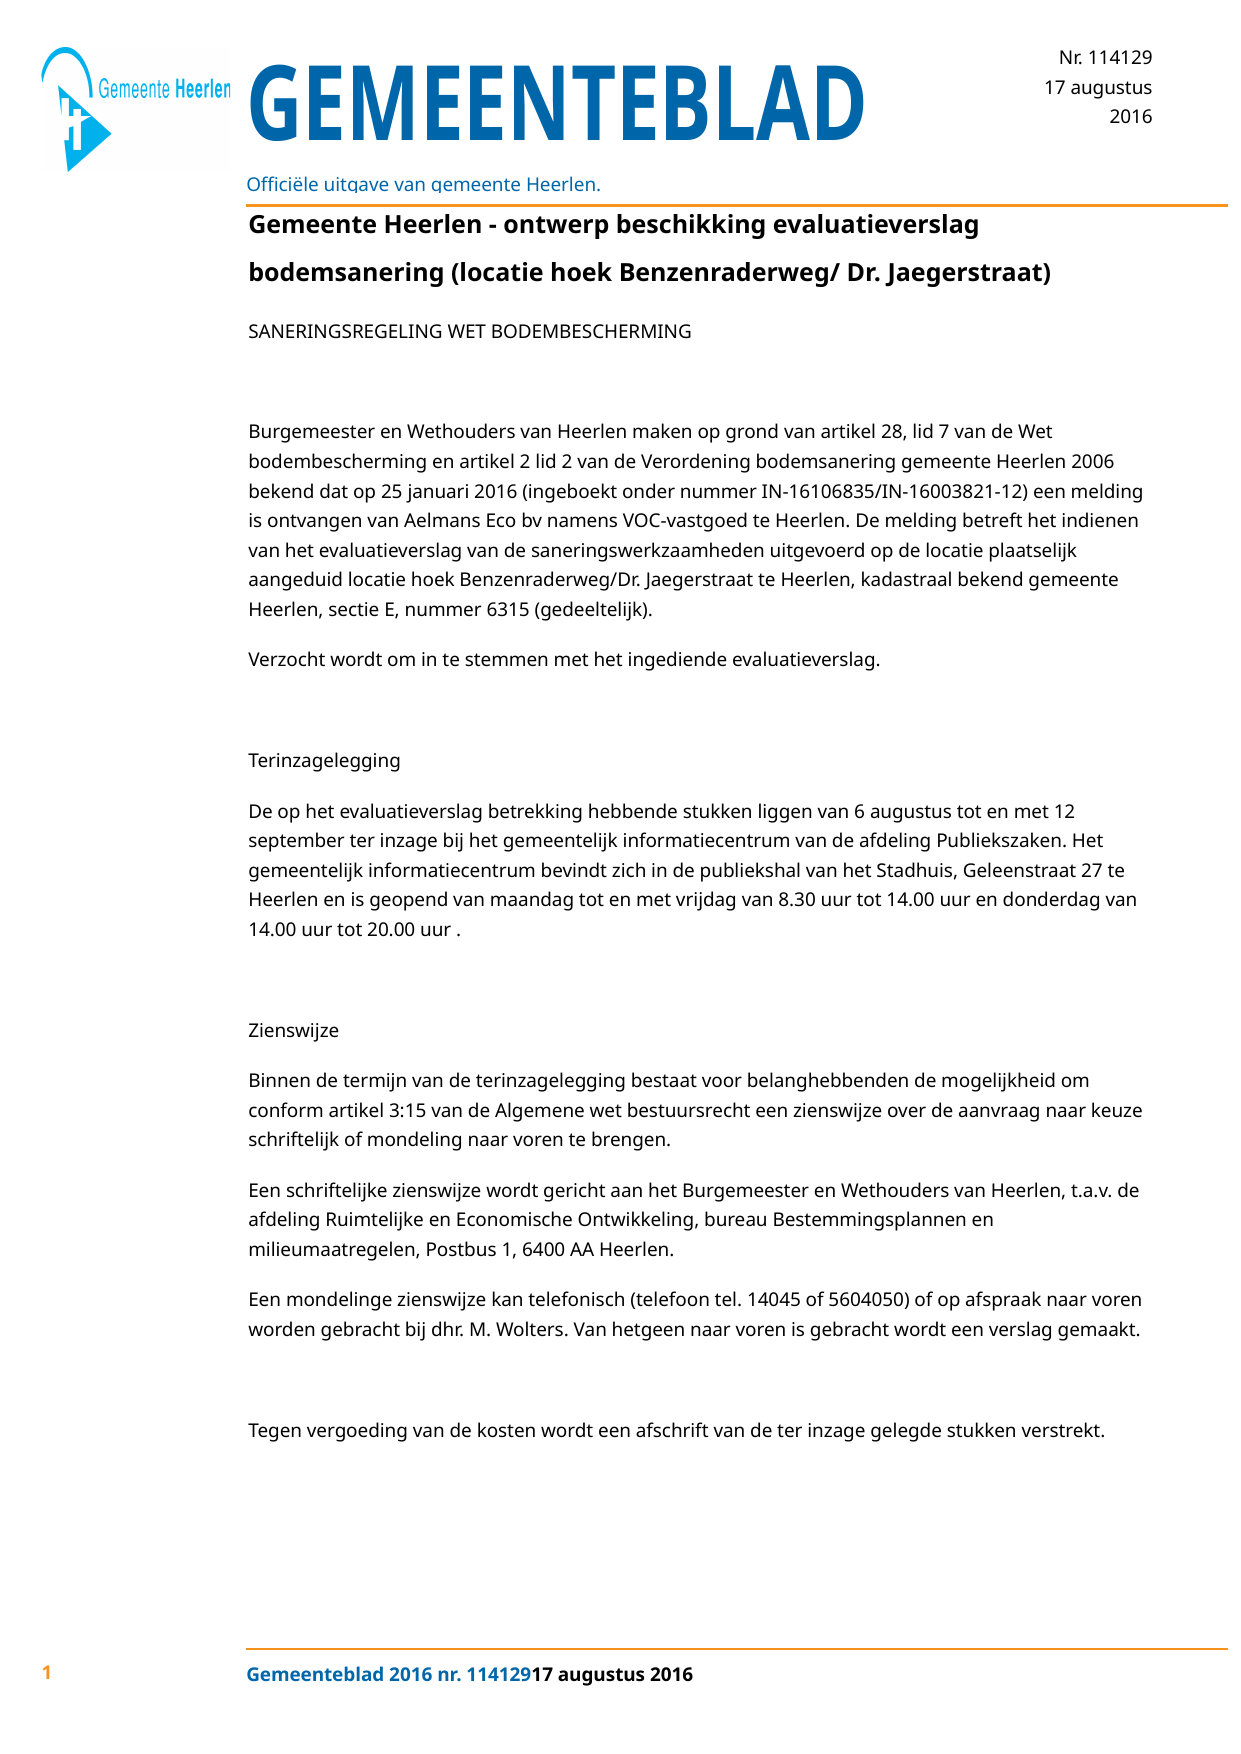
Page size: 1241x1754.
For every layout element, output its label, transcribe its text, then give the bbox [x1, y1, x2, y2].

text Binnen de termijn van de terinzagelegging bestaat voor belanghebbenden de mogelijkheid om conform artikel 3:15 van de Algemene wet bestuursrecht een zienswijze over de aanvraag naar keuze schriftelijk of mondeling naar voren te brengen. [248, 1067, 1152, 1152]
text Verzocht wordt om in te stemmen met het ingediende evaluatieverslag. [248, 647, 1152, 672]
text Gemeente Heerlen - ontwerp beschikking evaluatieverslag bodemsanering (locatie hoek Benzenraderweg/ Dr. Jaegerstraat) [248, 207, 1152, 288]
text Tegen vergoeding van de kosten wordt een afschrift van de ter inzage gelegde stukken verstrekt. [248, 1417, 1152, 1443]
text Terinzagelegging [248, 747, 1152, 773]
picture [41, 47, 231, 172]
text Zienswijze [248, 1017, 1152, 1043]
text De op het evaluatieverslag betrekking hebbende stukken liggen van 6 augustus tot en met 12 september ter inzage bij het gemeentelijk informatiecentrum van de afdeling Publiekszaken. Het gemeentelijk informatiecentrum bevindt zich in de publiekshal van het Stadhuis, Geleenstraat 27 te Heerlen en is geopend van maandag tot en met vrijdag van 8.30 uur tot 14.00 uur en donderdag van 14.00 uur tot 20.00 uur . [248, 798, 1152, 942]
text SANERINGSREGELING WET BODEMBESCHERMING [248, 318, 1152, 344]
text Een mondelinge zienswijze kan telefonisch (telefoon tel. 14045 of 5604050) of op afspraak naar voren worden gebracht bij dhr. M. Wolters. Van hetgeen naar voren is gebracht wordt een verslag gemaakt. [248, 1287, 1152, 1342]
text Burgemeester en Wethouders van Heerlen maken op grond van artikel 28, lid 7 van de Wet bodembescherming en artikel 2 lid 2 van de Verordening bodemsanering gemeente Heerlen 2006 bekend dat op 25 januari 2016 (ingeboekt onder nummer IN-16106835/IN-16003821-12) een melding is ontvangen van Aelmans Eco bv namens VOC-vastgoed te Heerlen. De melding betreft het indienen van het evaluatieverslag van de saneringswerkzaamheden uitgevoerd op de locatie plaatselijk aangeduid locatie hoek Benzenraderweg/Dr. Jaegerstraat te Heerlen, kadastraal bekend gemeente Heerlen, sectie E, nummer 6315 (gedeeltelijk). [248, 419, 1152, 622]
text Een schriftelijke zienswijze wordt gericht aan het Burgemeester en Wethouders van Heerlen, t.a.v. de afdeling Ruimtelijke en Economische Ontwikkeling, bureau Bestemmingsplannen en milieumaatregelen, Postbus 1, 6400 AA Heerlen. [248, 1177, 1152, 1262]
picture [41, 47, 58, 70]
